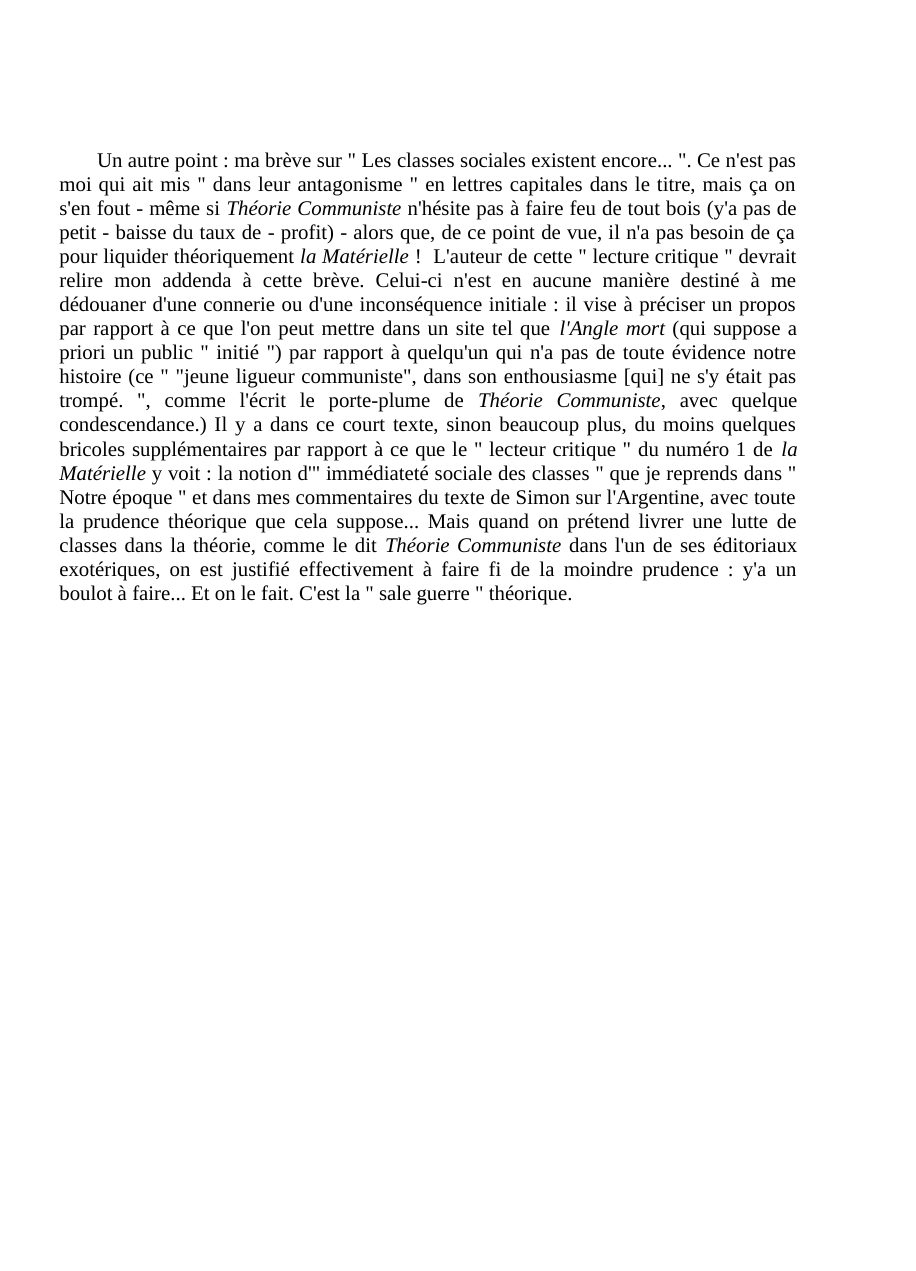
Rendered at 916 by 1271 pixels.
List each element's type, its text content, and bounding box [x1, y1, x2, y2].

text Un autre point : ma brève sur " Les classes sociales existent encore... ". Ce n'est pas moi qui ait mis " dans leur antagonisme " en lettres capitales dans le titre, mais ça on s'en fout - même si Théorie Communiste n'hésite pas à faire feu de tout bois (y'a pas de petit - baisse du taux de - profit) - alors que, de ce point de vue, il n'a pas besoin de ça pour liquider théoriquement la Matérielle ! L'auteur de cette " lecture critique " devrait relire mon addenda à cette brève. Celui-ci n'est en aucune manière destiné à me dédouaner d'une connerie ou d'une inconséquence initiale : il vise à préciser un propos par rapport à ce que l'on peut mettre dans un site tel que l'Angle mort (qui suppose a priori un public " initié ") par rapport à quelqu'un qui n'a pas de toute évidence notre histoire (ce " "jeune ligueur communiste", dans son enthousiasme [qui] ne s'y était pas trompé. ", comme l'écrit le porte-plume de Théorie Communiste, avec quelque condescendance.) Il y a dans ce court texte, sinon beaucoup plus, du moins quelques bricoles supplémentaires par rapport à ce que le " lecteur critique " du numéro 1 de la Matérielle y voit : la notion d'" immédiateté sociale des classes " que je reprends dans " Notre époque " et dans mes commentaires du texte de Simon sur l'Argentine, avec toute la prudence théorique que cela suppose... Mais quand on prétend livrer une lutte de classes dans la théorie, comme le dit Théorie Communiste dans l'un de ses éditoriaux exotériques, on est justifié effectivement à faire fi de la moindre prudence : y'a un boulot à faire... Et on le fait. C'est la " sale guerre " théorique. [59, 148, 797, 605]
